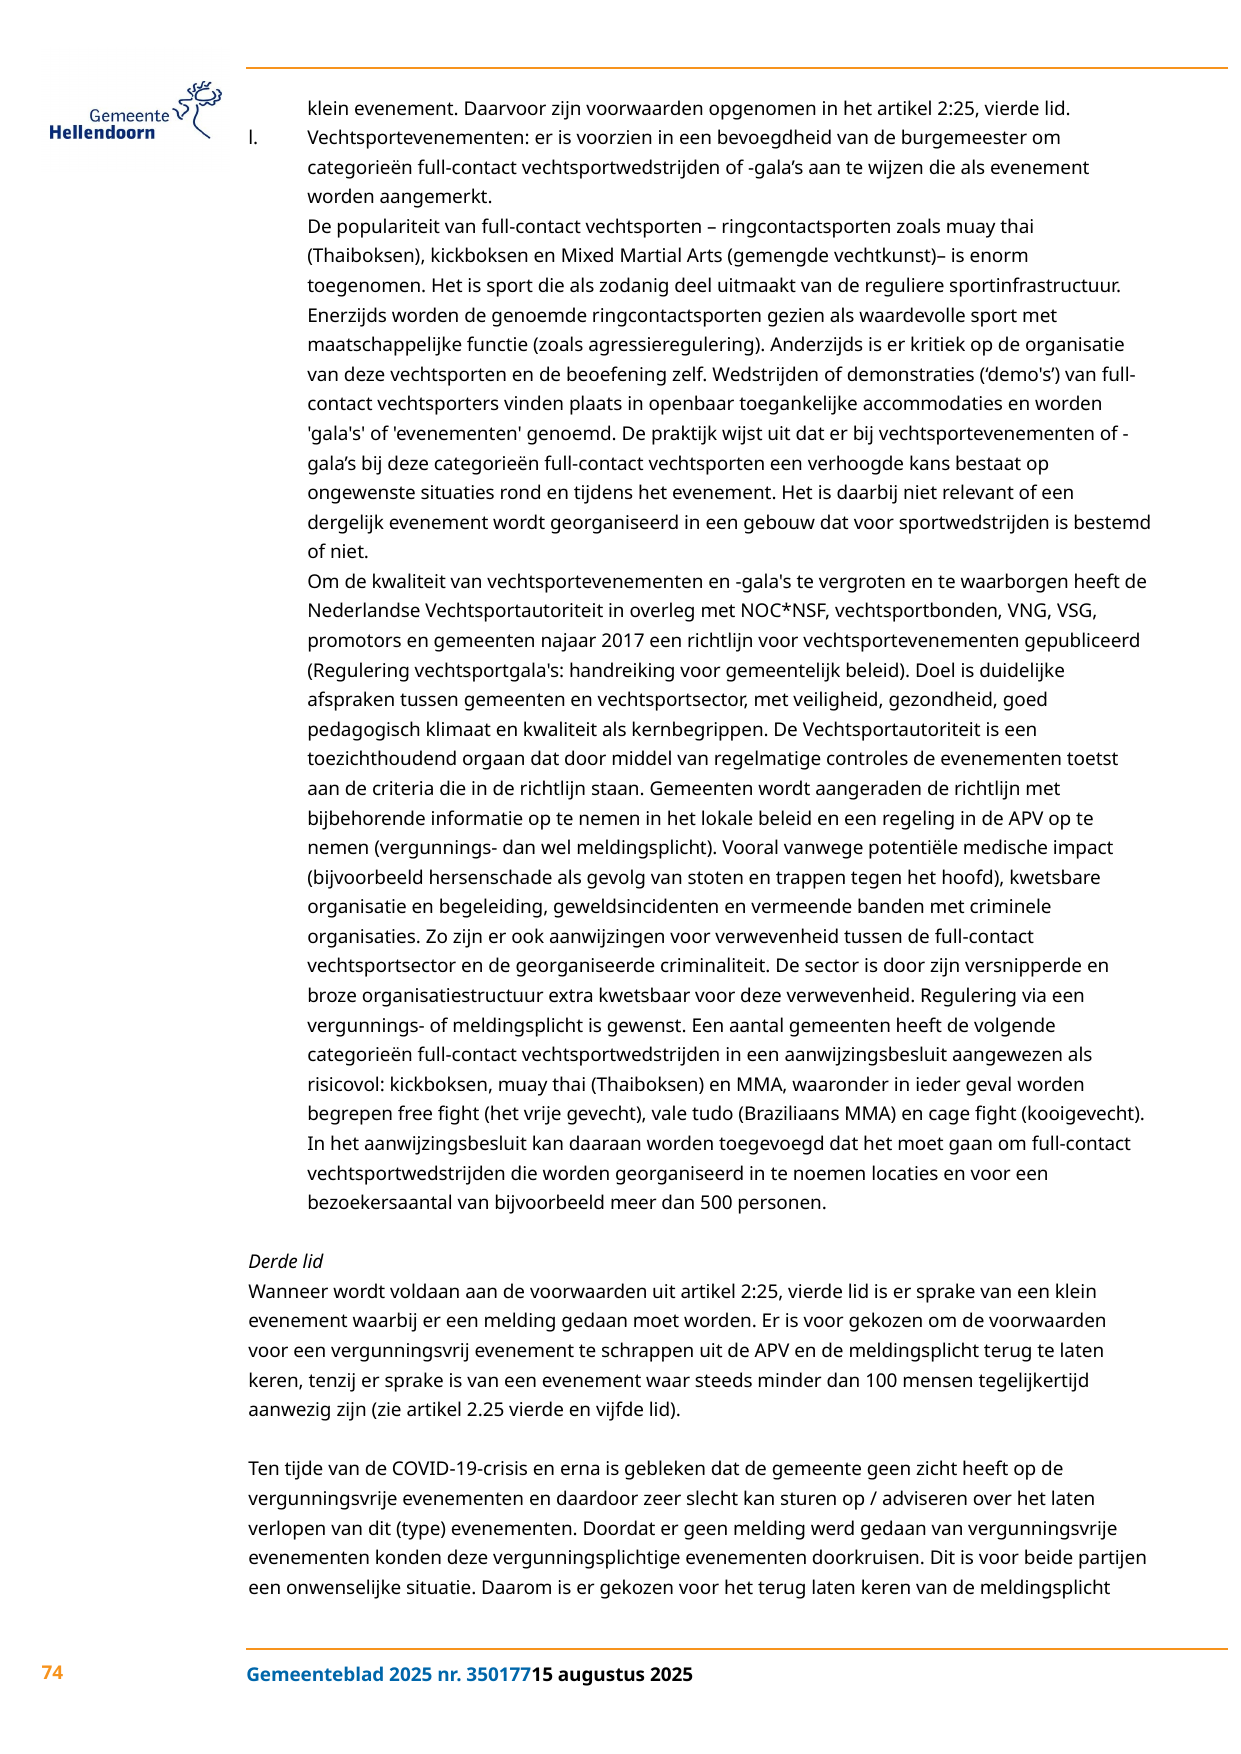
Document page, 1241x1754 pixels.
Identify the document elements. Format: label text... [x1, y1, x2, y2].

text Ten tijde van de COVID-19-crisis en erna is gebleken dat de gemeente geen zicht heeft op de vergunningsvrije evenementen en daardoor zeer slecht kan sturen op / adviseren over het laten verlopen van dit (type) evenementen. Doordat er geen melding werd gedaan van vergunningsvrije evenementen konden deze vergunningsplichtige evenementen doorkruisen. Dit is voor beide partijen een onwenselijke situatie. Daarom is er gekozen voor het terug laten keren van de meldingsplicht [248, 1456, 1152, 1600]
list Vechtsportevenementen: er is voorzien in een bevoegdheid van de burgemeester om categorieën full-contact vechtsportwedstrijden of -gala’s aan te wijzen die als evenement worden aangemerkt. [248, 124, 1152, 209]
list Om de kwaliteit van vechtsportevenementen en -gala's te vergroten en te waarborgen heeft de Nederlandse Vechtsportautoriteit in overleg met NOC*NSF, vechtsportbonden, VNG, VSG, promotors en gemeenten najaar 2017 een richtlijn voor vechtsportevenementen gepubliceerd (Regulering vechtsportgala's: handreiking voor gemeentelijk beleid). Doel is duidelijke afspraken tussen gemeenten en vechtsportsector, met veiligheid, gezondheid, goed pedagogisch klimaat en kwaliteit als kernbegrippen. De Vechtsportautoriteit is een toezichthoudend orgaan dat door middel van regelmatige controles de evenementen toetst aan de criteria die in de richtlijn staan. Gemeenten wordt aangeraden de richtlijn met bijbehorende informatie op te nemen in het lokale beleid en een regeling in de APV op te nemen (vergunnings- dan wel meldingsplicht). Vooral vanwege potentiële medische impact (bijvoorbeeld hersenschade als gevolg van stoten en trappen tegen het hoofd), kwetsbare organisatie en begeleiding, geweldsincidenten en vermeende banden met criminele organisaties. Zo zijn er ook aanwijzingen voor verwevenheid tussen de full-contact vechtsportsector en de georganiseerde criminaliteit. De sector is door zijn versnipperde en broze organisatiestructuur extra kwetsbaar voor deze verwevenheid. Regulering via een vergunnings- of meldingsplicht is gewenst. Een aantal gemeenten heeft de volgende categorieën full-contact vechtsportwedstrijden in een aanwijzingsbesluit aangewezen als risicovol: kickboksen, muay thai (Thaiboksen) en MMA, waaronder in ieder geval worden begrepen free fight (het vrije gevecht), vale tudo (Braziliaans MMA) en cage fight (kooigevecht). In het aanwijzingsbesluit kan daaraan worden toegevoegd dat het moet gaan om full-contact vechtsportwedstrijden die worden georganiseerd in te noemen locaties en voor een bezoekersaantal van bijvoorbeeld meer dan 500 personen. [248, 568, 1152, 1215]
picture [41, 47, 231, 172]
text Derde lid [248, 1248, 1152, 1274]
text Wanneer wordt voldaan aan de voorwaarden uit artikel 2:25, vierde lid is er sprake van een klein evenement waarbij er een melding gedaan moet worden. Er is voor gekozen om de voorwaarden voor een vergunningsvrij evenement te schrappen uit de APV en de meldingsplicht terug te laten keren, tenzij er sprake is van een evenement waar steeds minder dan 100 mensen tegelijkertijd aanwezig zijn (zie artikel 2.25 vierde en vijfde lid). [248, 1278, 1152, 1422]
list klein evenement. Daarvoor zijn voorwaarden opgenomen in het artikel 2:25, vierde lid. [248, 95, 1152, 121]
list De populariteit van full-contact vechtsporten – ringcontactsporten zoals muay thai (Thaiboksen), kickboksen en Mixed Martial Arts (gemengde vechtkunst)– is enorm toegenomen. Het is sport die als zodanig deel uitmaakt van de reguliere sportinfrastructuur. Enerzijds worden de genoemde ringcontactsporten gezien als waardevolle sport met maatschappelijke functie (zoals agressieregulering). Anderzijds is er kritiek op de organisatie van deze vechtsporten en de beoefening zelf. Wedstrijden of demonstraties (‘demo's’) van full-contact vechtsporters vinden plaats in openbaar toegankelijke accommodaties en worden 'gala's' of 'evenementen' genoemd. De praktijk wijst uit dat er bij vechtsportevenementen of -gala’s bij deze categorieën full-contact vechtsporten een verhoogde kans bestaat op ongewenste situaties rond en tijdens het evenement. Het is daarbij niet relevant of een dergelijk evenement wordt georganiseerd in een gebouw dat voor sportwedstrijden is bestemd of niet. [248, 213, 1152, 564]
